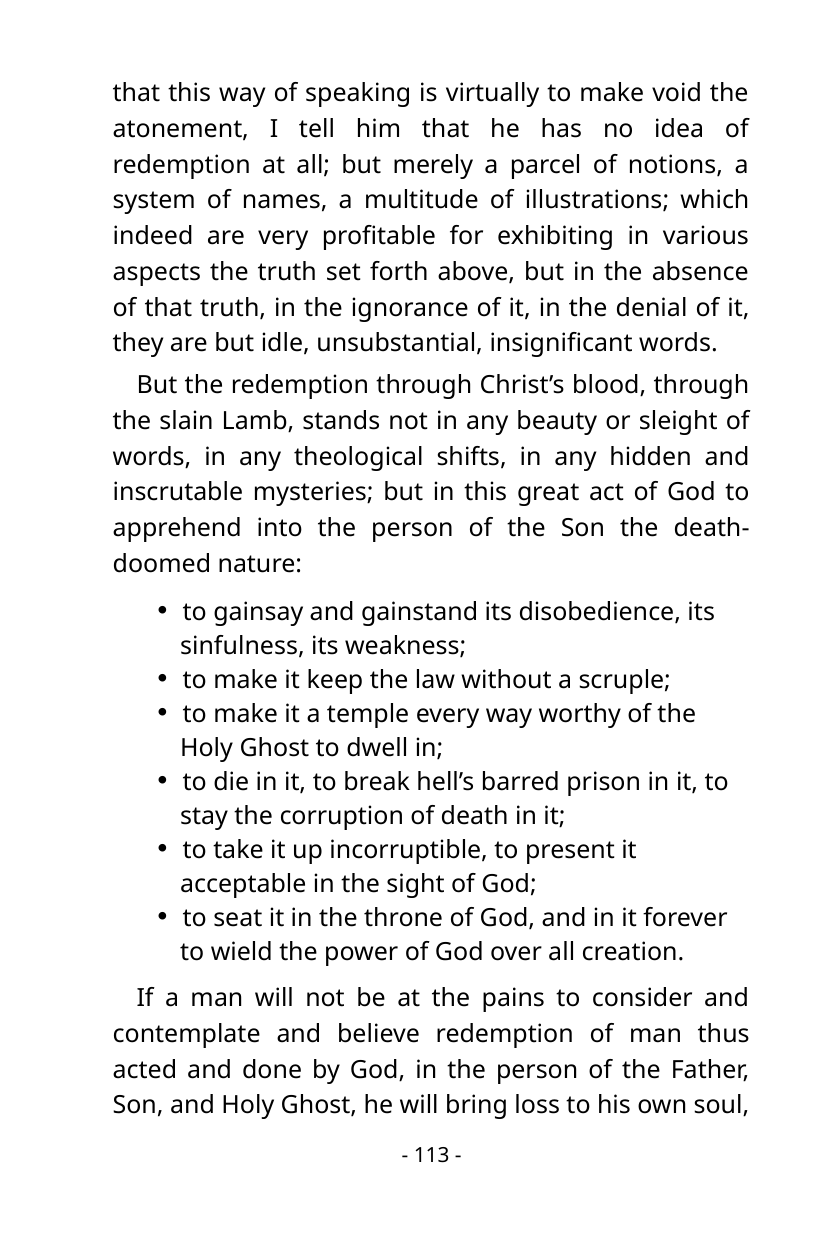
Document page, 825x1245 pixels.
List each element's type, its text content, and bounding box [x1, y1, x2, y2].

text If a man will not be at the pains to consider and contemplate and believe redemption of man thus acted and done by God, in the person of the Father, Son, and Holy Ghost, he will bring loss to his own soul, [112, 980, 750, 1121]
list to make it keep the law without a scruple; [157, 661, 750, 695]
text that this way of speaking is virtually to make void the atonement, I tell him that he has no idea of redemption at all; but merely a parcel of notions, a system of names, a multitude of illustrations; which indeed are very profitable for exhibiting in various aspects the truth set forth above, but in the absence of that truth, in the ignorance of it, in the denial of it, they are but idle, unsubstantial, insignificant words. [112, 75, 750, 359]
list to gainsay and gainstand its disobedience, its sinfulness, its weakness; [157, 593, 750, 661]
list to take it up incorruptible, to present it acceptable in the sight of God; [157, 832, 750, 900]
list to seat it in the throne of God, and in it forever to wield the power of God over all creation. [157, 900, 750, 968]
list to die in it, to break hell’s barred prison in it, to stay the corruption of death in it; [157, 763, 750, 832]
list to make it a temple every way worthy of the Holy Ghost to dwell in; [157, 695, 750, 763]
text But the redemption through Christ’s blood, through the slain Lamb, stands not in any beauty or sleight of words, in any theological shifts, in any hidden and inscrutable mysteries; but in this great act of God to apprehend into the person of the Son the death-doomed nature: [112, 367, 750, 579]
